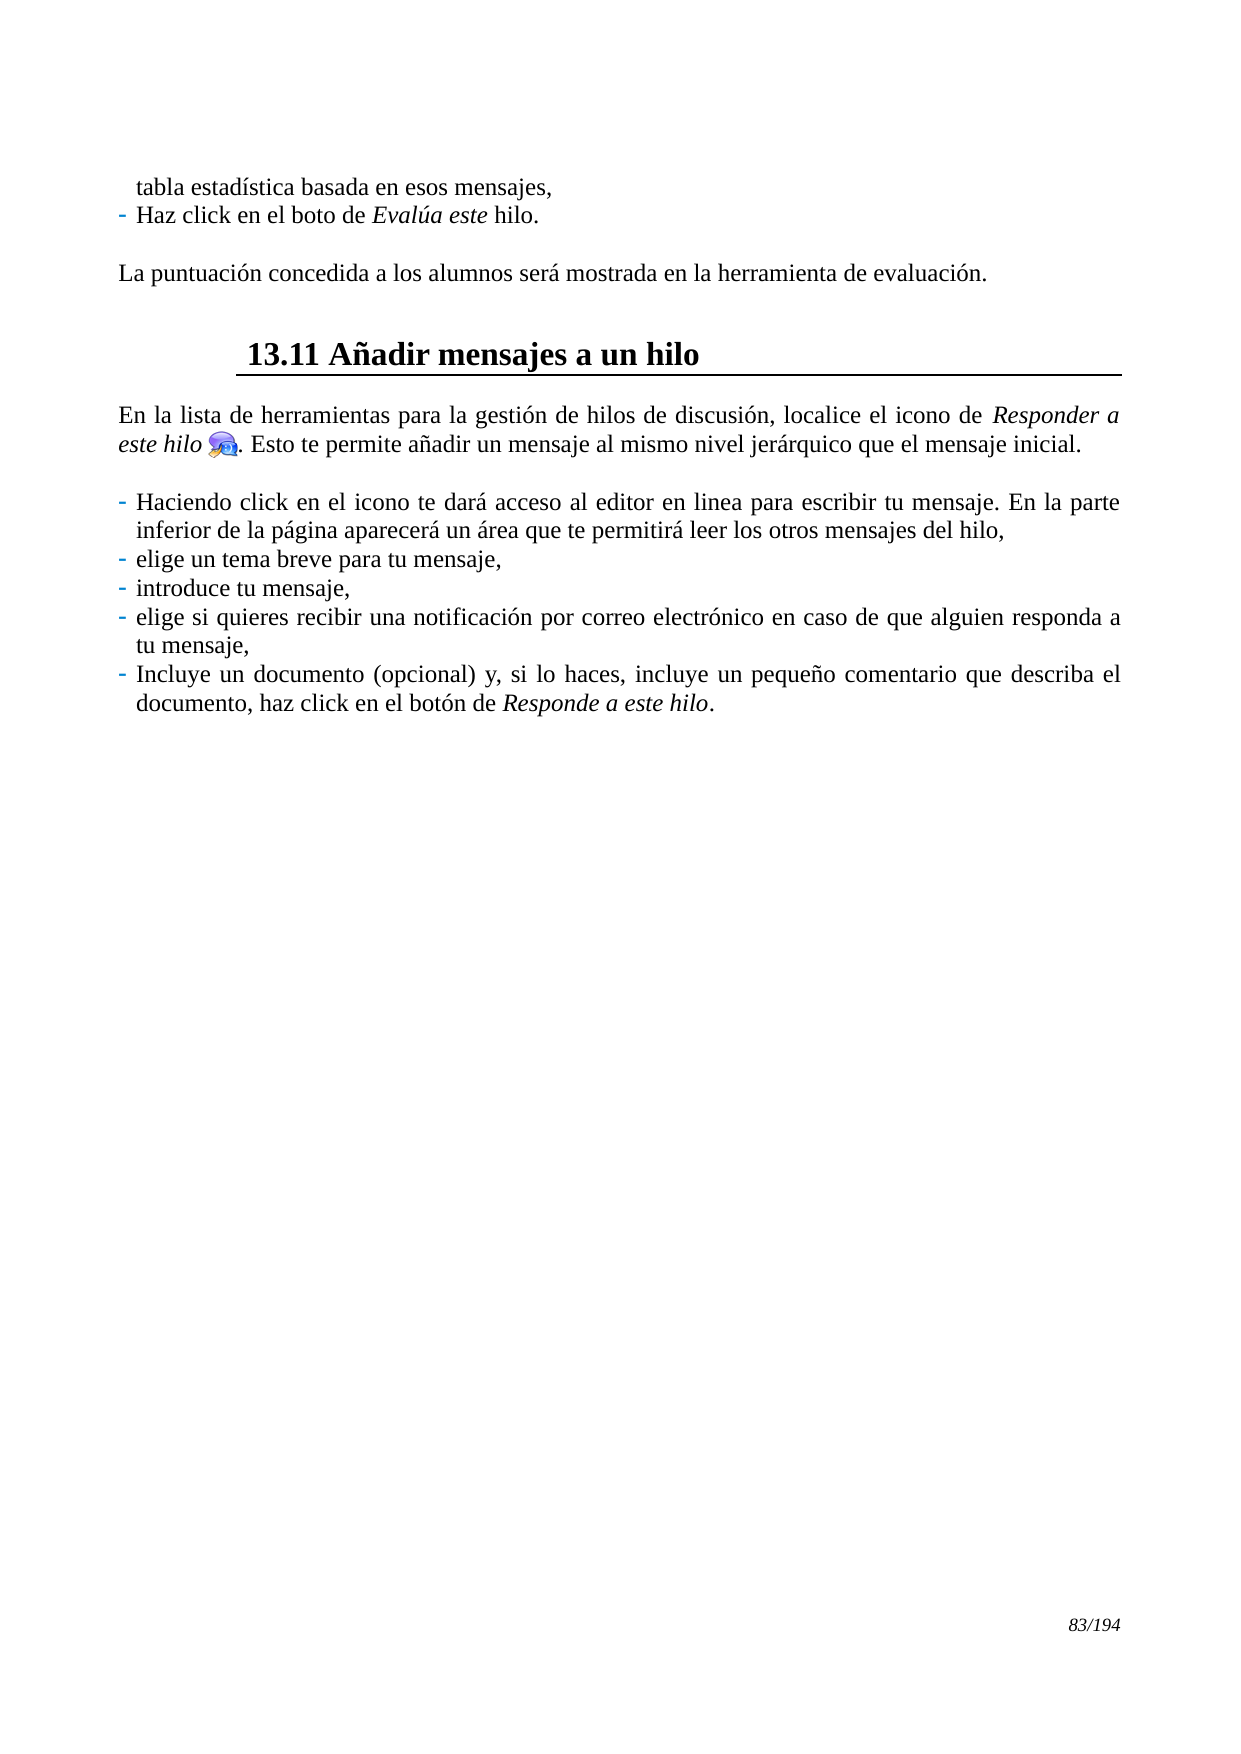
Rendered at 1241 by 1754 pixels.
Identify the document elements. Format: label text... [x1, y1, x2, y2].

list tabla estadística basada en esos mensajes, [118, 172, 1122, 200]
list elige un tema breve para tu mensaje, [118, 544, 1122, 573]
text En la lista de herramientas para la gestión de hilos de discusión, localice el icono de Responder a este hilo . Esto te permite añadir un mensaje al mismo nivel jerárquico que el mensaje inicial. [118, 400, 1122, 458]
list Haz click en el boto de Evalúa este hilo. [118, 200, 1122, 229]
subtitle Añadir mensajes a un hilo [236, 334, 1122, 374]
list Haciendo click en el icono te dará acceso al editor en linea para escribir tu mensaje. En la parte inferior de la página aparecerá un área que te permitirá leer los otros mensajes del hilo, [118, 487, 1122, 544]
list introduce tu mensaje, [118, 573, 1122, 602]
list elige si quieres recibir una notificación por correo electrónico en caso de que alguien responda a tu mensaje, [118, 602, 1122, 659]
text La puntuación concedida a los alumnos será mostrada en la herramienta de evaluación. [118, 258, 1122, 287]
list Incluye un documento (opcional) y, si lo haces, incluye un pequeño comentario que describa el documento, haz click en el botón de Responde a este hilo. [118, 659, 1122, 717]
picture [208, 428, 238, 458]
